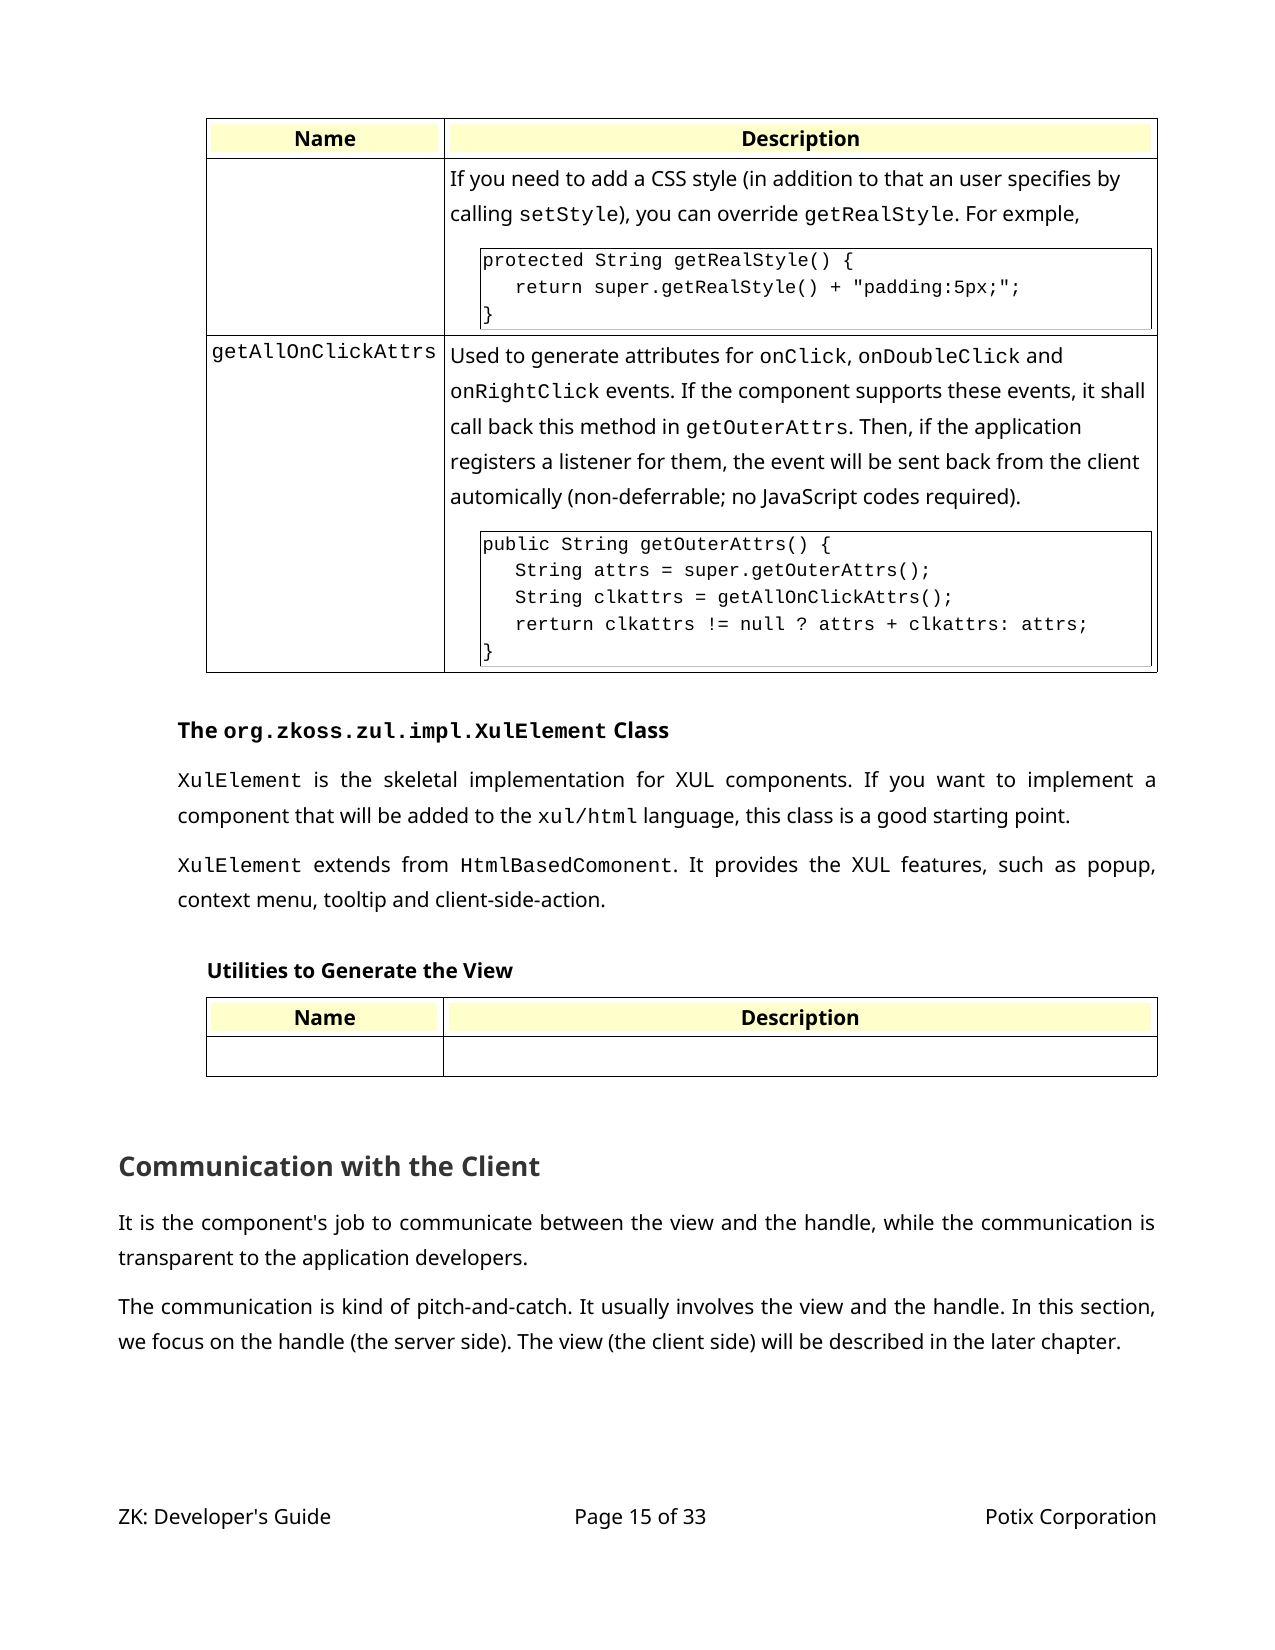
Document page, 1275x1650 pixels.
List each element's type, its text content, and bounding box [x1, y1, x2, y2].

table_cell [207, 1037, 443, 1076]
table_cell [444, 1037, 1157, 1076]
table_cell getAllOnClickAttrs [207, 336, 444, 672]
table_cell [207, 159, 444, 335]
subtitle The org.zkoss.zul.impl.XulElement Class [177, 714, 1157, 744]
table_header Name [207, 998, 443, 1036]
text The communication is kind of pitch-and-catch. It usually involves the view and the handle. In this section, we focus on the handle (the server side). The view (the client side) will be described in the later chapter. [118, 1292, 1157, 1355]
text It is the component's job to communicate between the view and the handle, while the communication is transparent to the application developers. [118, 1208, 1157, 1271]
table_header Name [207, 119, 444, 158]
table_header Description [445, 119, 1157, 158]
subtitle Communication with the Client [118, 1147, 1157, 1184]
table_cell If you need to add a CSS style (in addition to that an user specifies by calling setStyle), you can override getRealStyle. For exmple, protected String getRealStyle() { return super.getRealStyle() + "padding:5px;"; } [445, 159, 1157, 335]
subtitle Utilities to Generate the View [207, 956, 1157, 984]
table_header Description [444, 998, 1157, 1036]
text XulElement is the skeletal implementation for XUL components. If you want to implement a component that will be added to the xul/html language, this class is a good starting point. [177, 765, 1157, 829]
table_cell Used to generate attributes for onClick, onDoubleClick and onRightClick events. If the component supports these events, it shall call back this method in getOuterAttrs. Then, if the application registers a listener for them, the event will be sent back from the client automically (non-deferrable; no JavaScript codes required). public String getOuterAttrs() { String attrs = super.getOuterAttrs(); String clkattrs = getAllOnClickAttrs(); rerturn clkattrs != null ? attrs + clkattrs: attrs; } [445, 336, 1157, 672]
text XulElement extends from HtmlBasedComonent. It provides the XUL features, such as popup, context menu, tooltip and client-side-action. [177, 850, 1157, 914]
